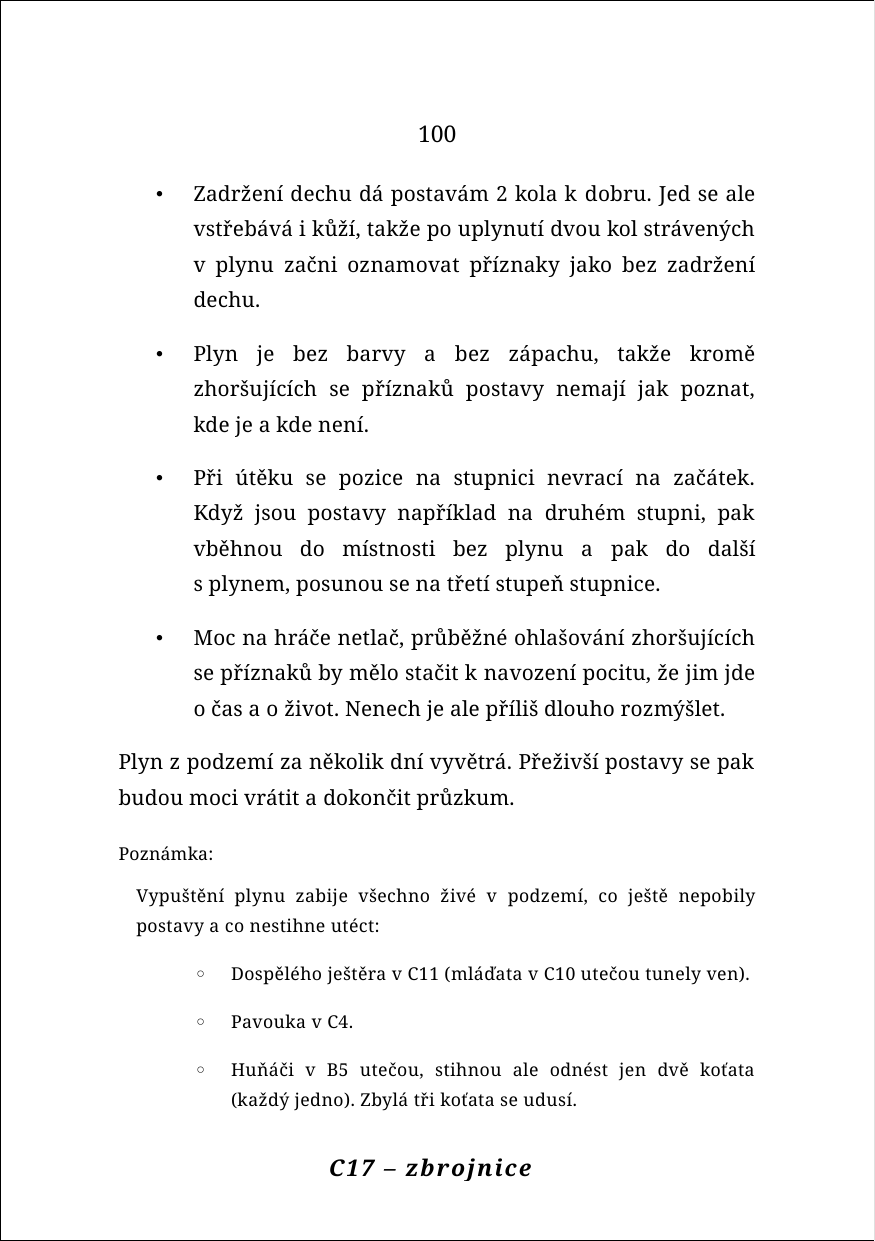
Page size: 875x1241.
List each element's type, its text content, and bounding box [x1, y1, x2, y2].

list Plyn je bez barvy a⁠ bez zápachu, takže kromě zhoršujících se příznaků postavy nemají jak poznat, kde je a⁠ kde není. [156, 339, 756, 438]
list Moc na hráče netlač, průběžné ohlašování zhoršujících se příznaků by mělo stačit k⁠ navození pocitu, že jim jde o⁠ čas a⁠ o⁠ život. Nenech je ale příliš dlouho rozmýšlet. [156, 623, 756, 722]
text Plyn z⁠ podzemí za několik dní vyvětrá. Přeživší postavy se pak budou moci vrátit a⁠ dokončit průzkum. [118, 747, 756, 811]
list Pavouka v⁠ C4. [193, 1010, 756, 1034]
list Zadržení dechu dá postavám 2 kola k⁠ dobru. Jed se ale vstřebává i⁠ kůží, takže po uplynutí dvou kol strávených v⁠ plynu začni oznamovat příznaky jako bez zadržení dechu. [156, 179, 756, 314]
text Vypuštění plynu zabije všechno živé v⁠ podzemí, co ještě nepobily postavy a⁠ co nestihne utéct: [136, 884, 756, 938]
text Poznámka: [118, 842, 756, 866]
list Dospělého ještěra v⁠ C11 (mláďata v⁠ C10 utečou tunely ven). [193, 962, 756, 986]
list Huňáči v⁠ B5 utečou, stihnou ale odnést jen dvě koťata (každý jedno). Zbylá tři koťata se udusí. [193, 1058, 756, 1112]
list Při útěku se pozice na stupnici nevrací na začátek. Když jsou postavy například na druhém stupni, pak vběhnou do místnosti bez plynu a⁠ pak do další s⁠ plynem, posunou se na třetí stupeň stupnice. [156, 463, 756, 598]
